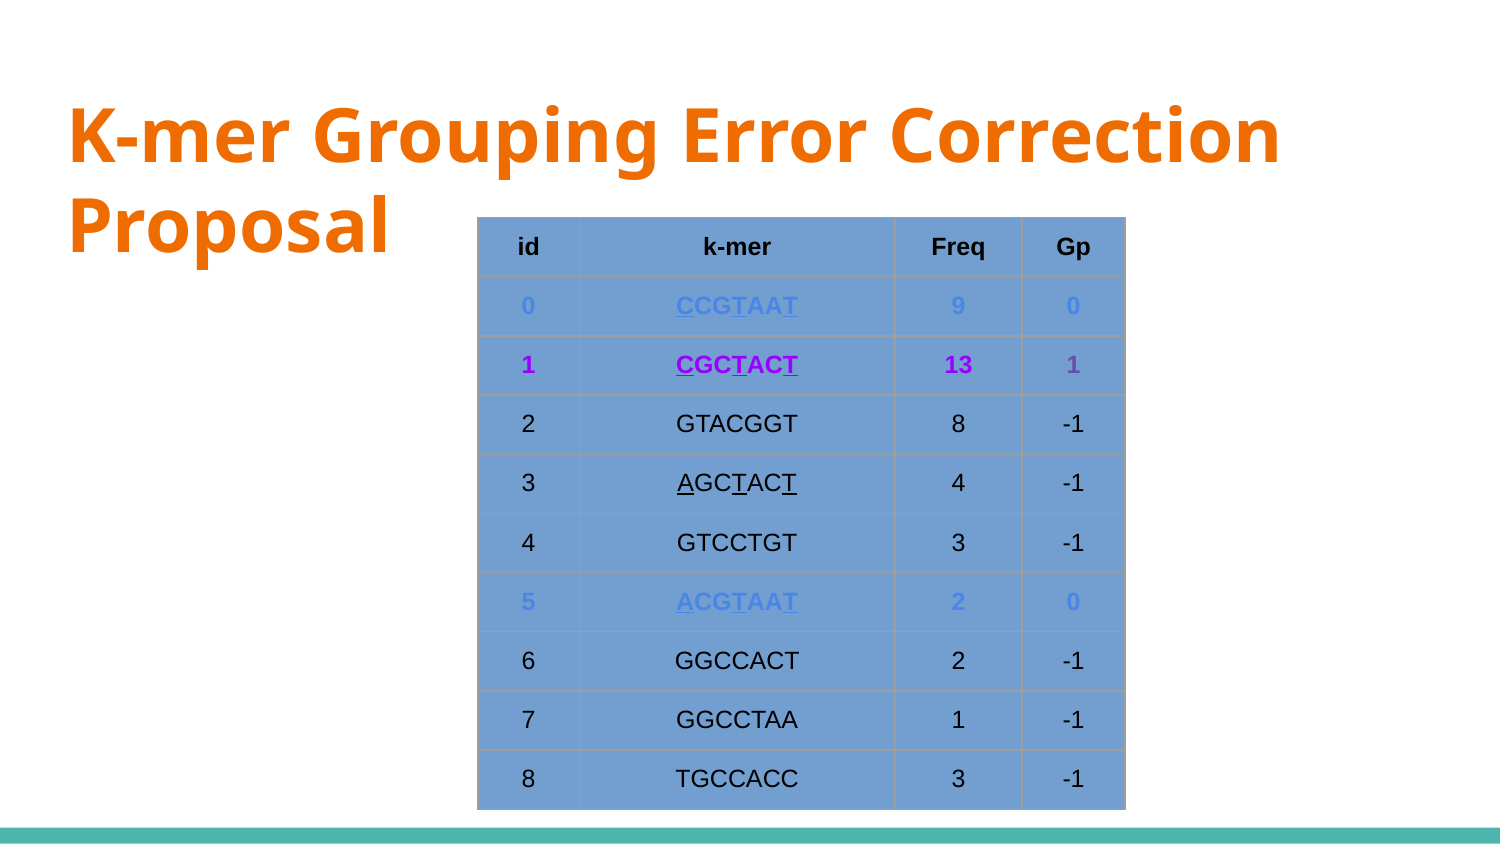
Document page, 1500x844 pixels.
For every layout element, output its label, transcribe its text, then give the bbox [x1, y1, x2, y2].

table_cell -1 [1023, 514, 1124, 572]
table_cell 2 [479, 396, 579, 454]
table_cell 6 [479, 632, 579, 690]
table_cell 3 [896, 514, 1021, 572]
table_cell 7 [479, 692, 579, 749]
table_cell -1 [1023, 396, 1124, 454]
table_cell 13 [896, 337, 1021, 394]
table_cell 0 [1023, 277, 1124, 335]
table_cell CCGTAAT [580, 277, 894, 335]
table_cell ACGTAAT [580, 573, 894, 631]
table_cell CGCTACT [580, 337, 894, 394]
table_cell 2 [896, 573, 1021, 631]
table_header Freq [896, 218, 1021, 276]
table_header k-mer [580, 218, 894, 276]
table_header id [479, 218, 579, 276]
table_cell 1 [896, 692, 1021, 749]
table_cell -1 [1023, 455, 1124, 513]
table_cell 9 [896, 277, 1021, 335]
table_cell 4 [479, 514, 579, 572]
table_cell AGCTACT [580, 455, 894, 513]
table_cell GGCCACT [580, 632, 894, 690]
table_cell GGCCTAA [580, 692, 894, 749]
table_header Gp [1023, 218, 1124, 276]
table_cell 4 [896, 455, 1021, 513]
table_cell 1 [479, 337, 579, 394]
table_cell 0 [1023, 573, 1124, 631]
table_cell 0 [479, 277, 579, 335]
title K-mer Grouping Error Correction Proposal [51, 72, 1449, 189]
table_cell 3 [896, 751, 1021, 809]
table_cell -1 [1023, 692, 1124, 749]
table_cell 2 [896, 632, 1021, 690]
table_cell TGCCACC [580, 751, 894, 809]
table_cell -1 [1023, 751, 1124, 809]
table_cell 1 [1023, 337, 1124, 394]
table_cell -1 [1023, 632, 1124, 690]
table_cell GTCCTGT [580, 514, 894, 572]
table_cell 3 [479, 455, 579, 513]
table_cell GTACGGT [580, 396, 894, 454]
table_cell 8 [479, 751, 579, 809]
table_cell 8 [896, 396, 1021, 454]
table_cell 5 [479, 573, 579, 631]
